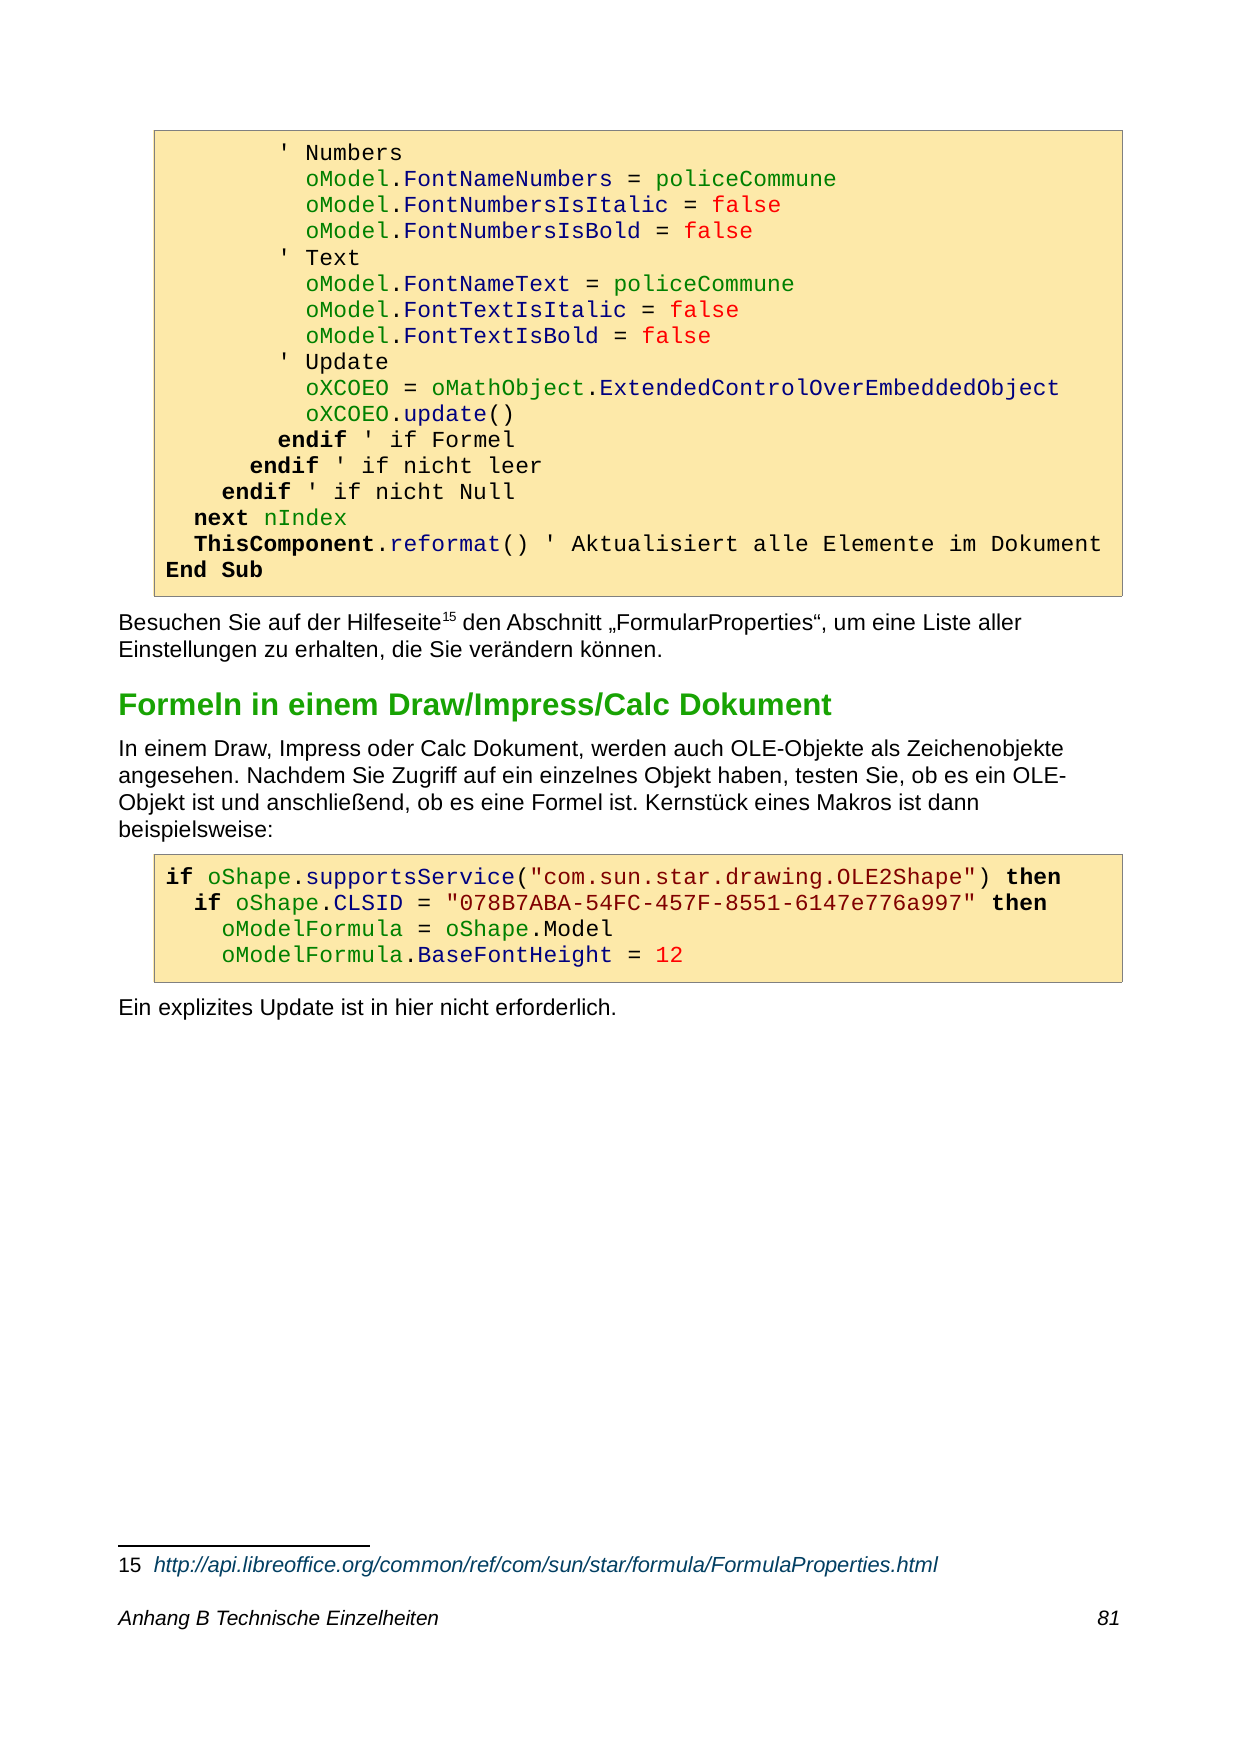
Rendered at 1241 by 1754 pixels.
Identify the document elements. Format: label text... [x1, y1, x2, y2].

text Ein explizites Update ist in hier nicht erforderlich. [118, 994, 1122, 1021]
text oModel.FontTextIsItalic = false [155, 286, 1122, 312]
text oModelFormula = oShape.Model [155, 906, 1122, 932]
text In einem Draw, Impress oder Calc Dokument, werden auch OLE-Objekte als Zeichenobjekte angesehen. Nachdem Sie Zugriff auf ein einzelnes Objekt haben, testen Sie, ob es ein OLE-Objekt ist und anschließend, ob es eine Formel ist. Kernstück eines Makros ist dann beispielsweise: [118, 734, 1122, 842]
text if oShape.supportsService("com.sun.star.drawing.OLE2Shape") then [155, 855, 1122, 880]
text next nIndex [155, 494, 1122, 521]
text oModel.FontNumbersIsItalic = false [155, 182, 1122, 208]
text Besuchen Sie auf der Hilfeseite den Abschnitt „FormularProperties“, um eine Liste aller Einstellungen zu erhalten, die Sie verändern können. [118, 608, 1122, 662]
text ' Update [155, 338, 1122, 364]
text oModel.FontTextIsBold = false [155, 312, 1122, 338]
text oXCOEO.update() [155, 390, 1122, 416]
text oModel.FontNameText = policeCommune [155, 260, 1122, 286]
text End Sub [155, 547, 1122, 596]
text endif ' if Formel [155, 416, 1122, 442]
text ' Numbers [155, 131, 1122, 156]
text ThisComponent.reformat() ' Aktualisiert alle Elemente im Dokument [155, 521, 1122, 547]
text http://api.libreoffice.org/common/ref/com/sun/star/formula/FormulaProperties.html [118, 1552, 1122, 1577]
text endif ' if nicht Null [155, 468, 1122, 494]
text if oShape.CLSID = "078B7ABA-54FC-457F-8551-6147e776a997" then [155, 880, 1122, 906]
text oModel.FontNumbersIsBold = false [155, 208, 1122, 234]
text oModel.FontNameNumbers = policeCommune [155, 156, 1122, 182]
text oModelFormula.BaseFontHeight = 12 [155, 932, 1122, 982]
text oXCOEO = oMathObject.ExtendedControlOverEmbeddedObject [155, 364, 1122, 390]
subtitle Formeln in einem Draw/Impress/Calc Dokument [118, 686, 1122, 722]
text endif ' if nicht leer [155, 442, 1122, 468]
text ' Text [155, 234, 1122, 260]
